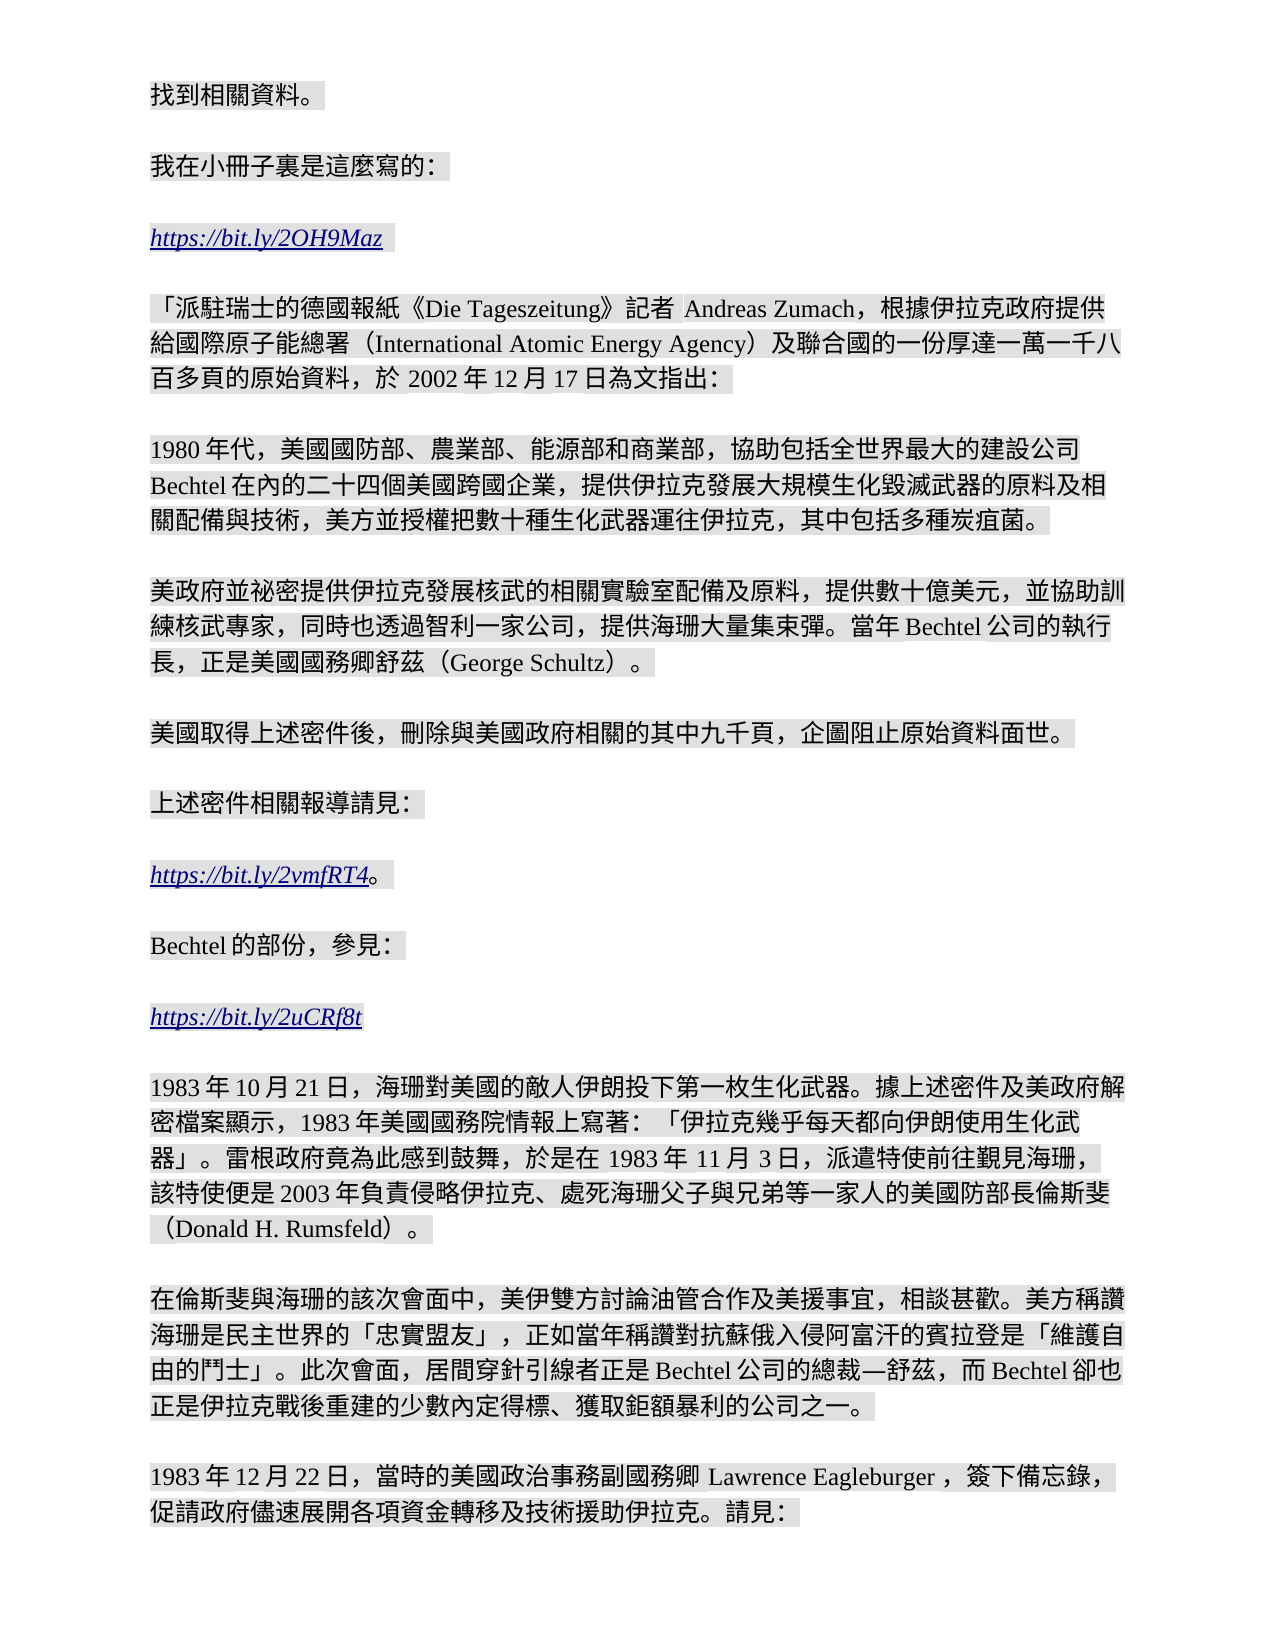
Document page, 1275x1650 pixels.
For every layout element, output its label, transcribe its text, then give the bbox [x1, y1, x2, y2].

text 找到相關資料。 我在小冊子裏是這麼寫的： https://bit.ly/2OH9Maz 「派駐瑞士的德國報紙《Die Tageszeitung》記者 Andreas Zumach，根據伊拉克政府提供給國際原子能總署（International Atomic Energy Agency）及聯合國的一份厚達一萬一千八百多頁的原始資料，於 2002年12月17日為文指出： 1980年代，美國國防部、農業部、能源部和商業部，協助包括全世界最大的建設公司Bechtel在內的二十四個美國跨國企業，提供伊拉克發展大規模生化毀滅武器的原料及相關配備與技術，美方並授權把數十種生化武器運往伊拉克，其中包括多種炭疽菌。 美政府並祕密提供伊拉克發展核武的相關實驗室配備及原料，提供數十億美元，並協助訓練核武專家，同時也透過智利一家公司，提供海珊大量集束彈。當年Bechtel公司的執行長，正是美國國務卿舒茲（George Schultz）。 美國取得上述密件後，刪除與美國政府相關的其中九千頁，企圖阻止原始資料面世。 上述密件相關報導請見： https://bit.ly/2vmfRT4。 Bechtel的部份，參見： https://bit.ly/2uCRf8t 1983年10月21日，海珊對美國的敵人伊朗投下第一枚生化武器。據上述密件及美政府解密檔案顯示，1983年美國國務院情報上寫著：「伊拉克幾乎每天都向伊朗使用生化武器」。雷根政府竟為此感到鼓舞，於是在 1983年 11月 3日，派遣特使前往覲見海珊，該特使便是2003年負責侵略伊拉克、處死海珊父子與兄弟等一家人的美國防部長倫斯斐（Donald H. Rumsfeld）。 在倫斯斐與海珊的該次會面中，美伊雙方討論油管合作及美援事宜，相談甚歡。美方稱讚海珊是民主世界的「忠實盟友」，正如當年稱讚對抗蘇俄入侵阿富汗的賓拉登是「維護自由的鬥士」。此次會面，居間穿針引線者正是Bechtel公司的總裁—舒茲，而Bechtel卻也正是伊拉克戰後重建的少數內定得標、獲取鉅額暴利的公司之一。 1983年12月22日，當時的美國政治事務副國務卿 Lawrence Eagleburger ，簽下備忘錄，促請政府儘速展開各項資金轉移及技術援助伊拉克。請見： [150, 75, 1125, 1562]
